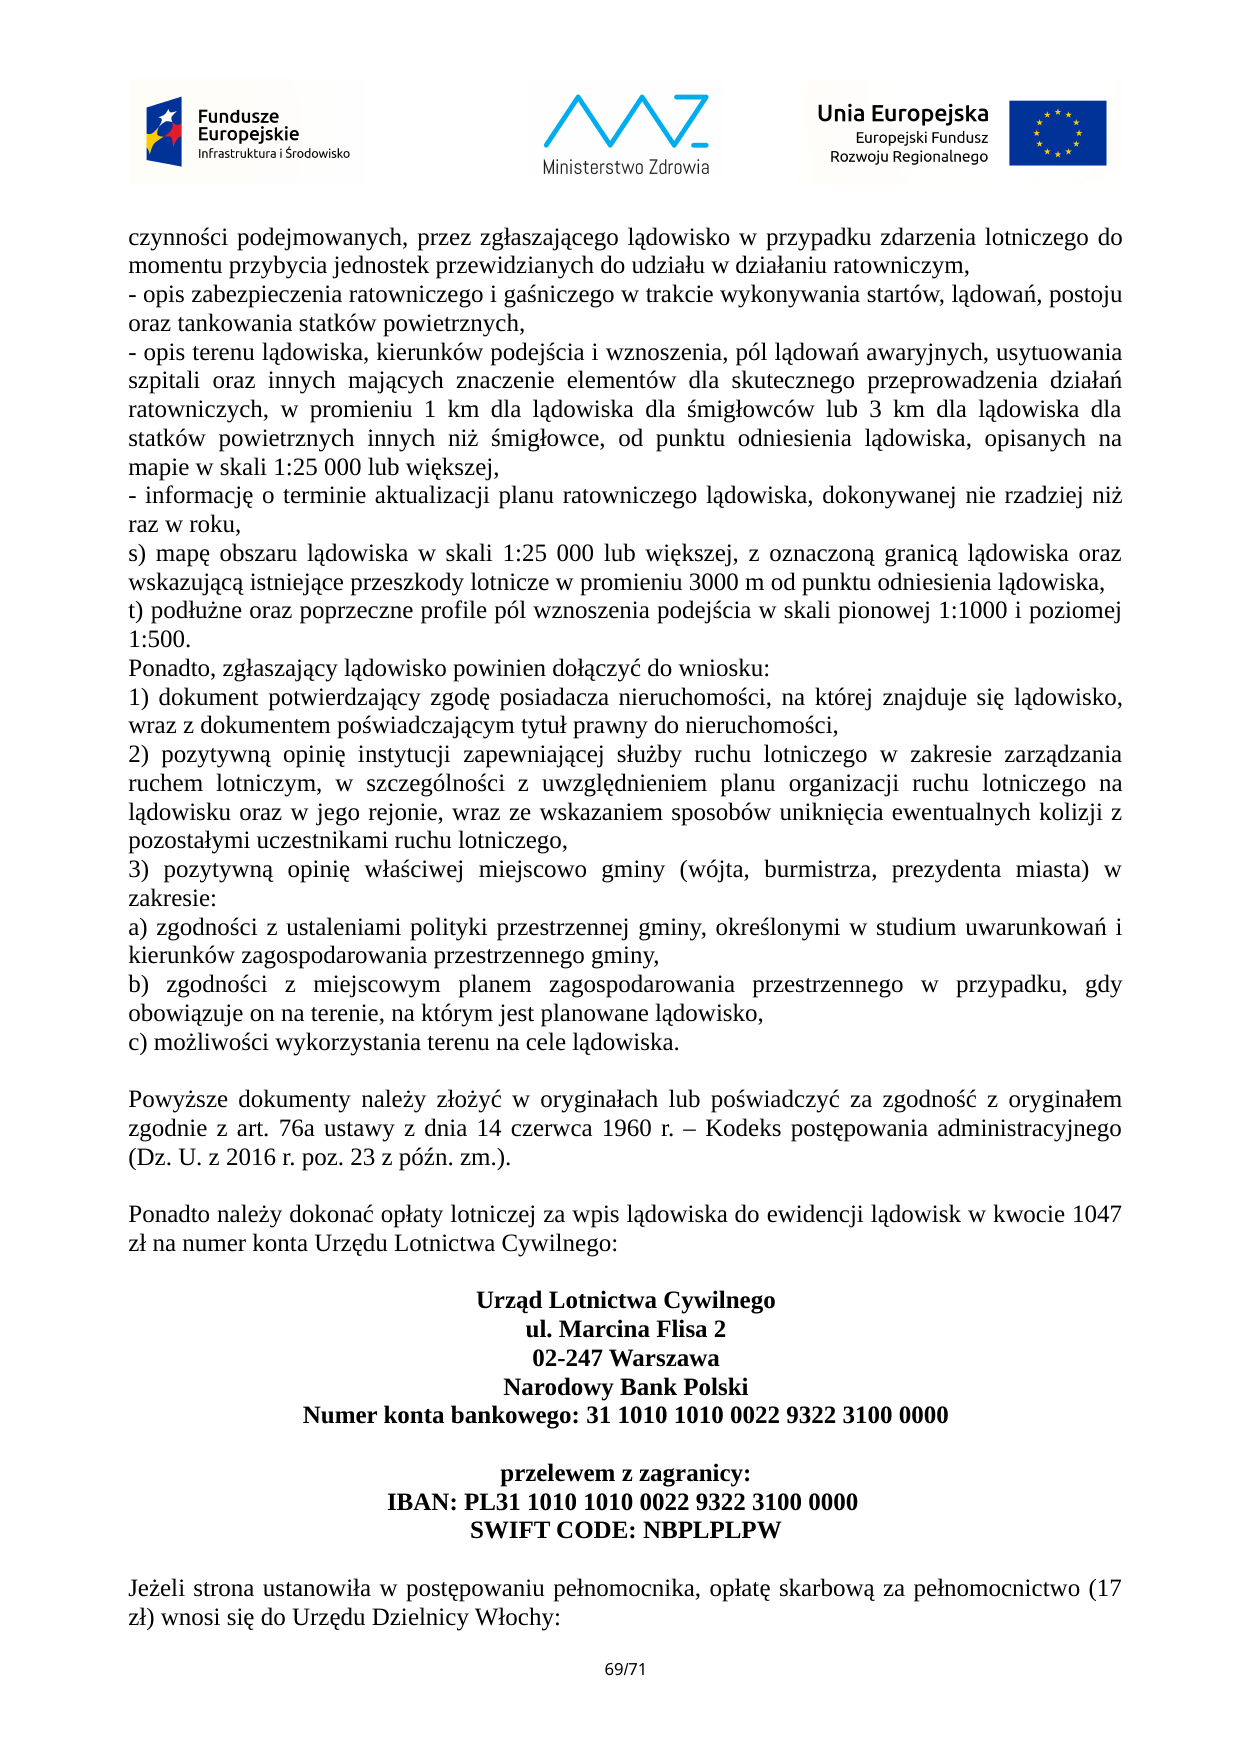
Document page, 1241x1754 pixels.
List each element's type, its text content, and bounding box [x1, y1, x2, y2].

picture [529, 79, 723, 180]
text Narodowy Bank Polski [128, 1372, 1123, 1400]
text Urząd Lotnictwa Cywilnego [128, 1285, 1123, 1314]
text Powyższe dokumenty należy złożyć w oryginałach lub poświadczyć za zgodność z oryginałem zgodnie z art. 76a ustawy z dnia 14 czerwca 1960 r. – Kodeks postępowania administracyjnego (Dz. U. z 2016 r. poz. 23 z późn. zm.). [128, 1084, 1123, 1170]
text 2) pozytywną opinię instytucji zapewniającej służby ruchu lotniczego w zakresie zarządzania ruchem lotniczym, w szczególności z uwzględnieniem planu organizacji ruchu lotniczego na lądowisku oraz w jego rejonie, wraz ze wskazaniem sposobów uniknięcia ewentualnych kolizji z pozostałymi uczestnikami ruchu lotniczego, [128, 739, 1123, 854]
text SWIFT CODE: NBPLPLPW [128, 1515, 1123, 1544]
picture [129, 79, 367, 184]
text t) podłużne oraz poprzeczne profile pól wznoszenia podejścia w skali pionowej 1:1000 i poziomej 1:500. [128, 595, 1123, 653]
text c) możliwości wykorzystania terenu na cele lądowiska. [128, 1027, 1123, 1055]
text Ponadto, zgłaszający lądowisko powinien dołączyć do wniosku: [128, 653, 1123, 682]
text s) mapę obszaru lądowiska w skali 1:25 000 lub większej, z oznaczoną granicą lądowiska oraz wskazującą istniejące przeszkody lotnicze w promieniu 3000 m od punktu odniesienia lądowiska, [128, 538, 1123, 595]
text ul. Marcina Flisa 2 [128, 1314, 1123, 1343]
text Jeżeli strona ustanowiła w postępowaniu pełnomocnika, opłatę skarbową za pełnomocnictwo (17 zł) wnosi się do Urzędu Dzielnicy Włochy: [128, 1573, 1123, 1630]
text - opis zabezpieczenia ratowniczego i gaśniczego w trakcie wykonywania startów, lądowań, postoju oraz tankowania statków powietrznych, [128, 279, 1123, 337]
text przelewem z zagranicy: [128, 1458, 1123, 1487]
text Ponadto należy dokonać opłaty lotniczej za wpis lądowiska do ewidencji lądowisk w kwocie 1047 zł na numer konta Urzędu Lotnictwa Cywilnego: [128, 1199, 1123, 1257]
text b) zgodności z miejscowym planem zagospodarowania przestrzennego w przypadku, gdy obowiązuje on na terenie, na którym jest planowane lądowisko, [128, 969, 1123, 1027]
text 02-247 Warszawa [128, 1343, 1123, 1372]
text czynności podejmowanych, przez zgłaszającego lądowisko w przypadku zdarzenia lotniczego do momentu przybycia jednostek przewidzianych do udziału w działaniu ratowniczym, [128, 222, 1123, 279]
text 3) pozytywną opinię właściwej miejscowo gminy (wójta, burmistrza, prezydenta miasta) w zakresie: [128, 854, 1123, 912]
picture [797, 79, 1124, 187]
text - opis terenu lądowiska, kierunków podejścia i wznoszenia, pól lądowań awaryjnych, usytuowania szpitali oraz innych mających znaczenie elementów dla skutecznego przeprowadzenia działań ratowniczych, w promieniu 1 km dla lądowiska dla śmigłowców lub 3 km dla lądowiska dla statków powietrznych innych niż śmigłowce, od punktu odniesienia lądowiska, opisanych na mapie w skali 1:25 000 lub większej, [128, 337, 1123, 480]
text 1) dokument potwierdzający zgodę posiadacza nieruchomości, na której znajduje się lądowisko, wraz z dokumentem poświadczającym tytuł prawny do nieruchomości, [128, 682, 1123, 739]
text - informację o terminie aktualizacji planu ratowniczego lądowiska, dokonywanej nie rzadziej niż raz w roku, [128, 480, 1123, 538]
text Numer konta bankowego: 31 1010 1010 0022 9322 3100 0000 [128, 1400, 1123, 1429]
text a) zgodności z ustaleniami polityki przestrzennej gminy, określonymi w studium uwarunkowań i kierunków zagospodarowania przestrzennego gminy, [128, 912, 1123, 969]
text IBAN: PL31 1010 1010 0022 9322 3100 0000 [128, 1487, 1123, 1515]
